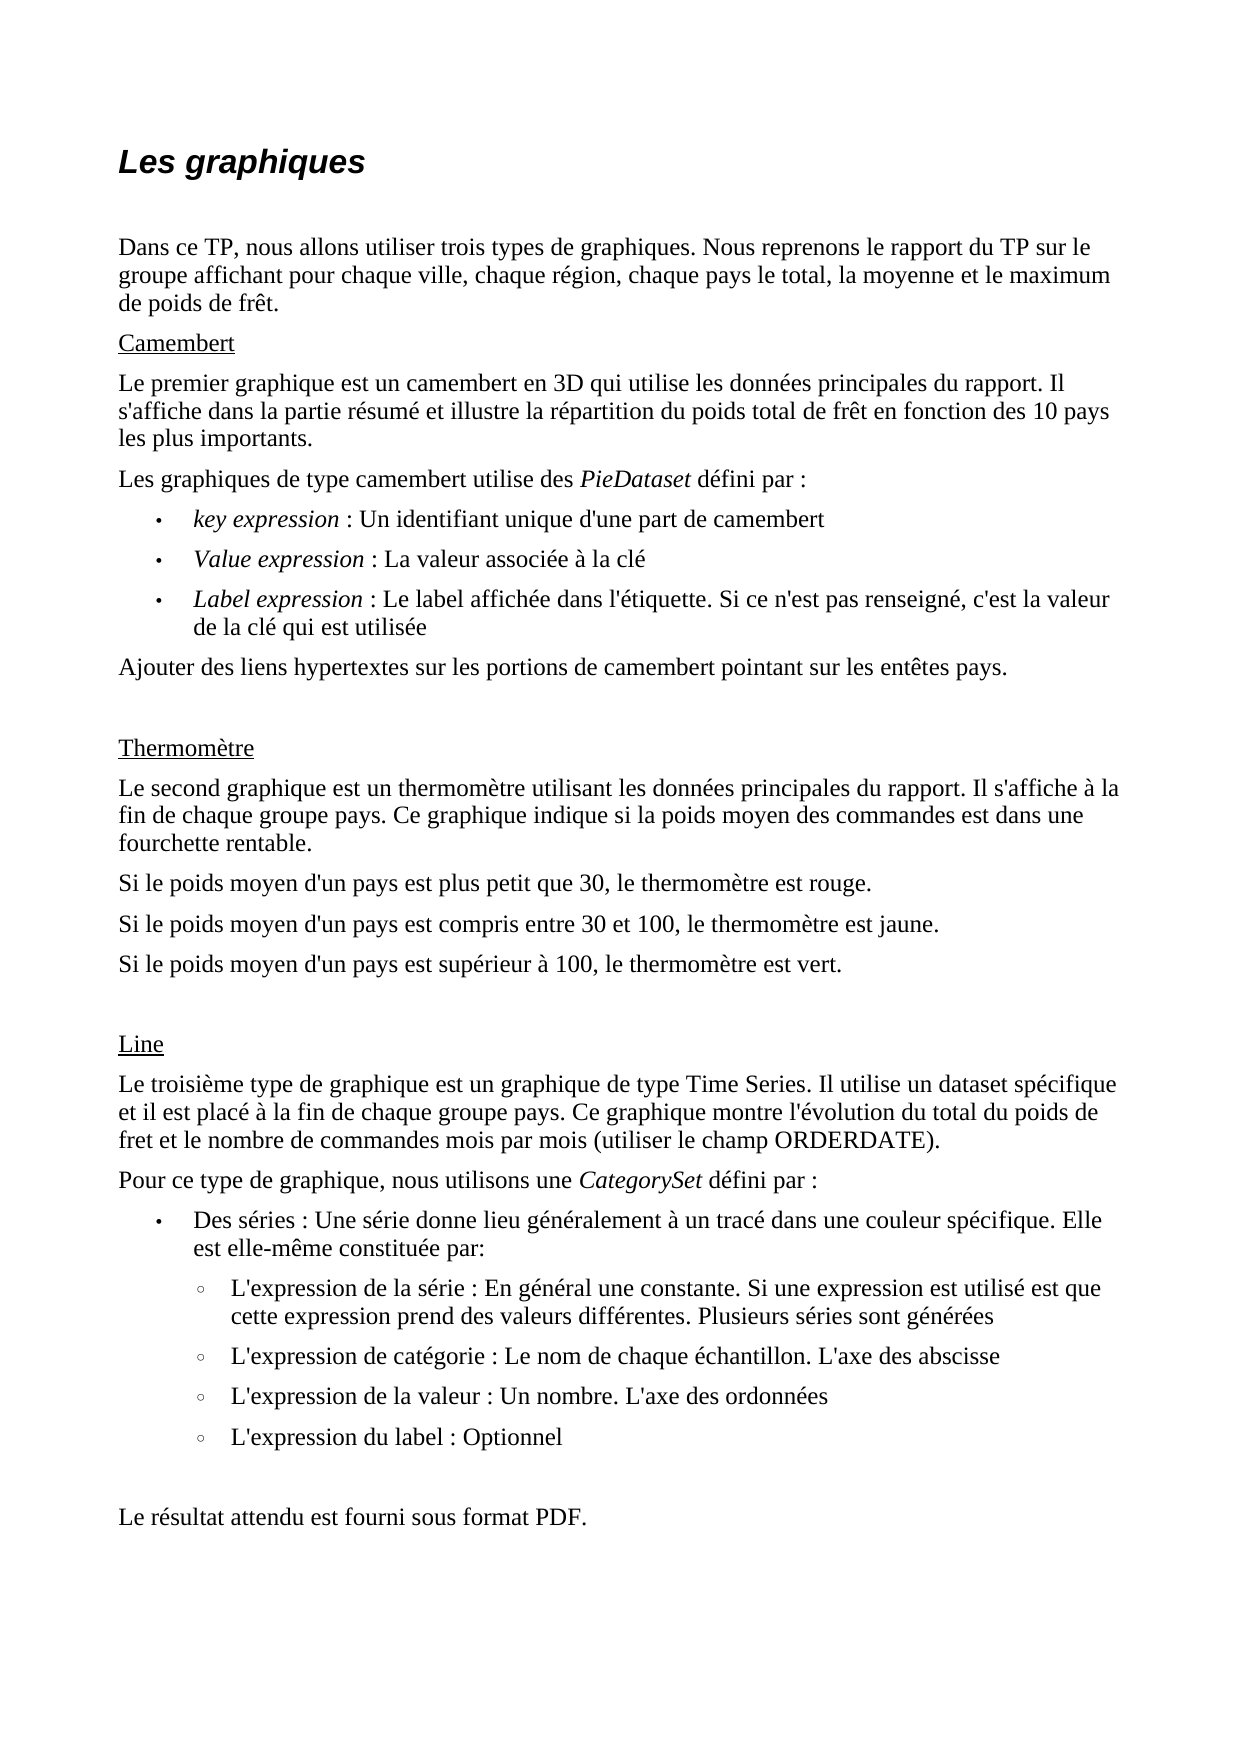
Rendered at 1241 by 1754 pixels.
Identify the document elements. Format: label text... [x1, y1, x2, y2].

text Line [118, 1030, 1122, 1058]
list L'expression de catégorie : Le nom de chaque échantillon. L'axe des abscisse [193, 1342, 1122, 1370]
text Le premier graphique est un camembert en 3D qui utilise les données principales du rapport. Il s'affiche dans la partie résumé et illustre la répartition du poids total de frêt en fonction des 10 pays les plus importants. [118, 369, 1122, 452]
text Le résultat attendu est fourni sous format PDF. [118, 1503, 1122, 1531]
list L'expression du label : Optionnel [193, 1423, 1122, 1450]
text Le second graphique est un thermomètre utilisant les données principales du rapport. Il s'affiche à la fin de chaque groupe pays. Ce graphique indique si la poids moyen des commandes est dans une fourchette rentable. [118, 774, 1122, 857]
text Si le poids moyen d'un pays est compris entre 30 et 100, le thermomètre est jaune. [118, 910, 1122, 937]
text Le troisième type de graphique est un graphique de type Time Series. Il utilise un dataset spécifique et il est placé à la fin de chaque groupe pays. Ce graphique montre l'évolution du total du poids de fret et le nombre de commandes mois par mois (utiliser le champ ORDERDATE). [118, 1071, 1122, 1154]
text Si le poids moyen d'un pays est supérieur à 100, le thermomètre est vert. [118, 950, 1122, 978]
list L'expression de la valeur : Un nombre. L'axe des ordonnées [193, 1382, 1122, 1410]
text Si le poids moyen d'un pays est plus petit que 30, le thermomètre est rouge. [118, 869, 1122, 897]
list Label expression : Le label affichée dans l'étiquette. Si ce n'est pas renseigné, c'est la valeur de la clé qui est utilisée [156, 585, 1122, 641]
text Les graphiques de type camembert utilise des PieDataset défini par : [118, 465, 1122, 492]
text Thermomètre [118, 734, 1122, 761]
list Des séries : Une série donne lieu généralement à un tracé dans une couleur spécifique. Elle est elle-même constituée par: [156, 1206, 1122, 1262]
list key expression : Un identifiant unique d'une part de camembert [156, 505, 1122, 533]
text Dans ce TP, nous allons utiliser trois types de graphiques. Nous reprenons le rapport du TP sur le groupe affichant pour chaque ville, chaque région, chaque pays le total, la moyenne et le maximum de poids de frêt. [118, 233, 1122, 316]
text Ajouter des liens hypertextes sur les portions de camembert pointant sur les entêtes pays. [118, 653, 1122, 681]
list Value expression : La valeur associée à la clé [156, 545, 1122, 573]
text Camembert [118, 329, 1122, 357]
subtitle Les graphiques [118, 143, 1122, 181]
list L'expression de la série : En général une constante. Si une expression est utilisé est que cette expression prend des valeurs différentes. Plusieurs séries sont générées [193, 1274, 1122, 1330]
text Pour ce type de graphique, nous utilisons une CategorySet défini par : [118, 1166, 1122, 1194]
